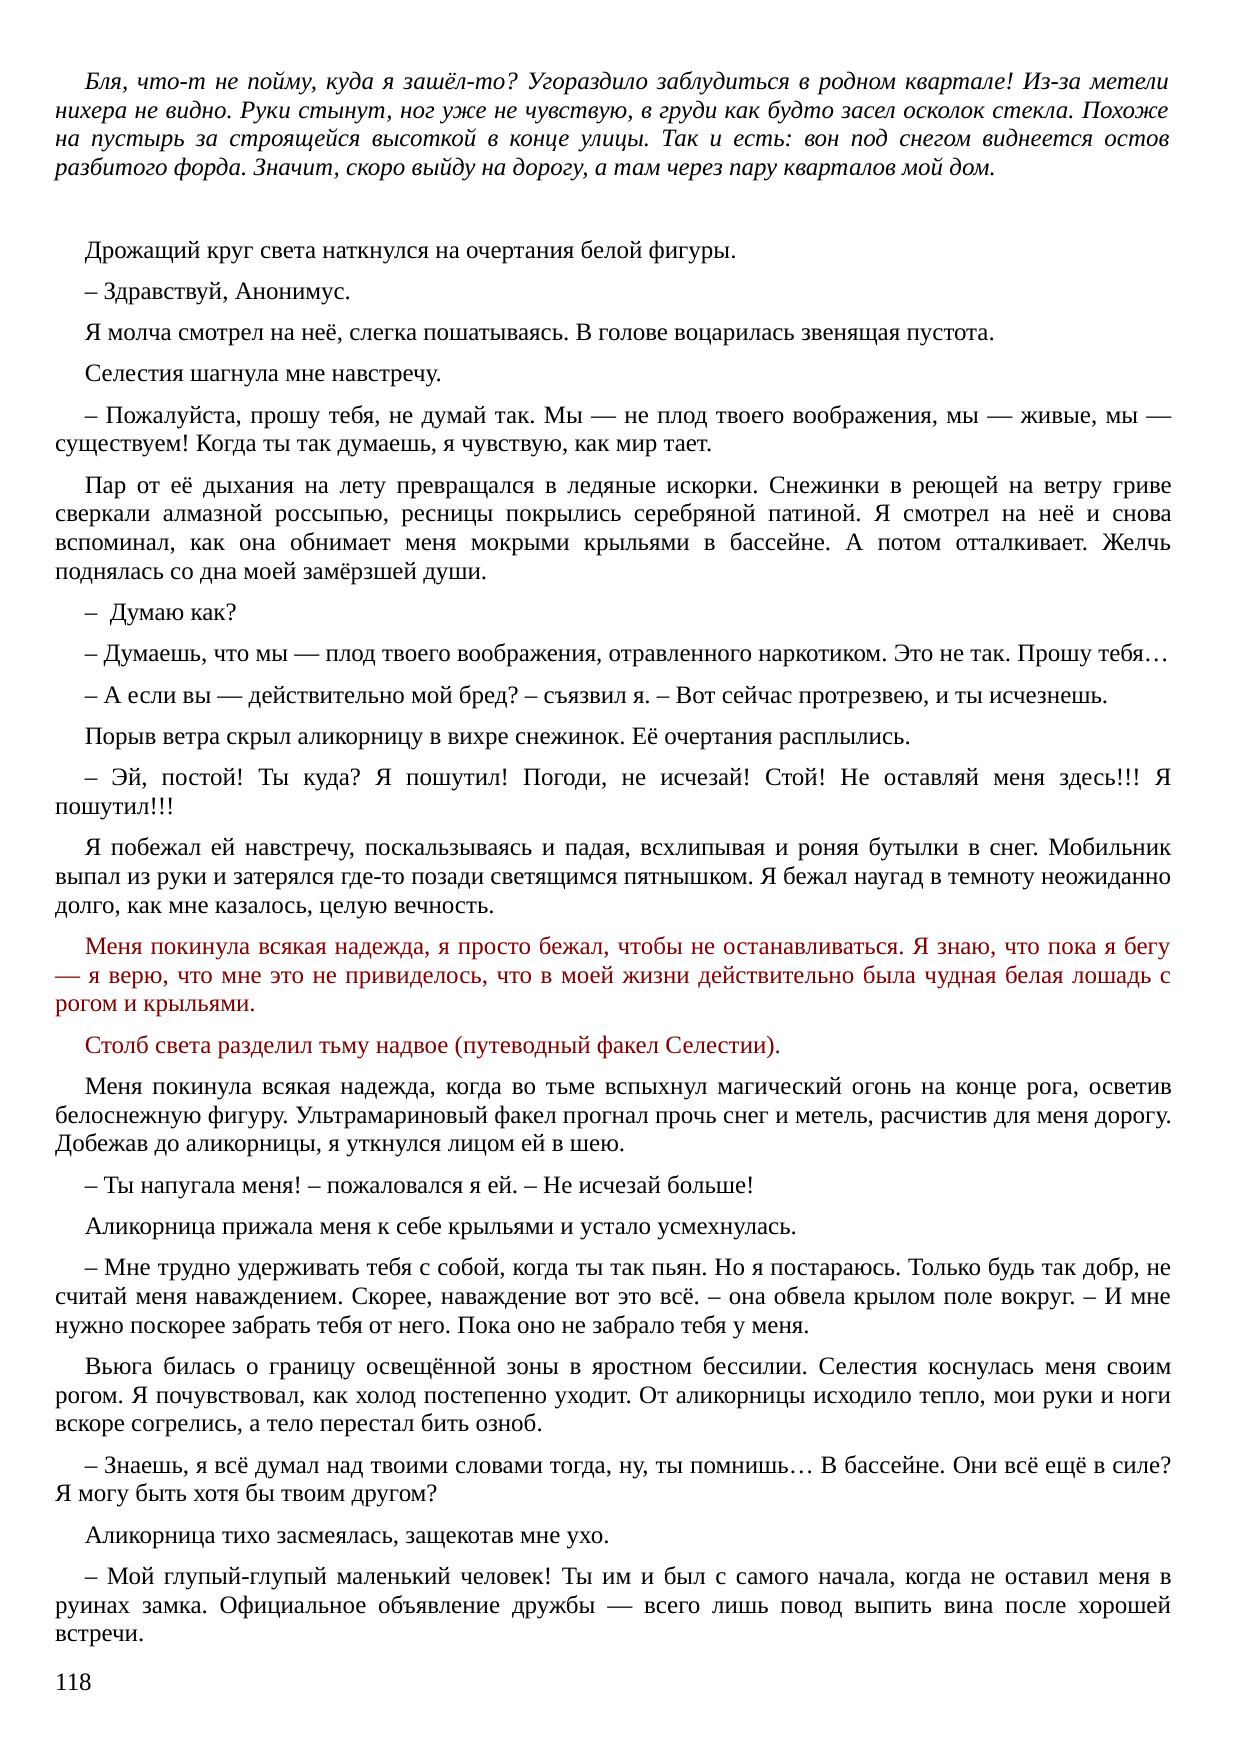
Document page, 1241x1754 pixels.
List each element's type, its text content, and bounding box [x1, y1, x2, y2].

text Столб света разделил тьму надвое (путеводный факел Селестии). [55, 1030, 1173, 1058]
text – Думаешь, что мы — плод твоего воображения, отравленного наркотиком. Это не так. Прошу тебя… [55, 638, 1173, 667]
text – Мне трудно удерживать тебя с собой, когда ты так пьян. Но я постараюсь. Только будь так добр, не считай меня наваждением. Скорее, наваждение вот это всё. – она обвела крылом поле вокруг. – И мне нужно поскорее забрать тебя от него. Пока оно не забрало тебя у меня. [55, 1252, 1173, 1338]
text – А если вы — действительно мой бред? – съязвил я. – Вот сейчас протрезвею, и ты исчезнешь. [55, 680, 1173, 708]
text Я побежал ей навстречу, поскальзываясь и падая, всхлипывая и роняя бутылки в снег. Мобильник выпал из руки и затерялся где-то позади светящимся пятнышком. Я бежал наугад в темноту неожиданно долго, как мне казалось, целую вечность. [55, 832, 1173, 918]
text Дрожащий круг света наткнулся на очертания белой фигуры. [55, 235, 1173, 263]
text – Эй, постой! Ты куда? Я пошутил! Погоди, не исчезай! Стой! Не оставляй меня здесь!!! Я пошутил!!! [55, 762, 1173, 820]
text – Знаешь, я всё думал над твоими словами тогда, ну, ты помнишь… В бассейне. Они всё ещё в силе? Я могу быть хотя бы твоим другом? [55, 1450, 1173, 1507]
text – Думаю как? [55, 597, 1173, 626]
text Аликорница тихо засмеялась, защекотав мне ухо. [55, 1520, 1173, 1548]
text – Ты напугала меня! – пожаловался я ей. – Не исчезай больше! [55, 1170, 1173, 1198]
text Селестия шагнула мне навстречу. [55, 358, 1173, 387]
text Вьюга билась о границу освещённой зоны в яростном бессилии. Селестия коснулась меня своим рогом. Я почувствовал, как холод постепенно уходит. От аликорницы исходило тепло, мои руки и ноги вскоре согрелись, а тело перестал бить озноб. [55, 1351, 1173, 1437]
text Меня покинула всякая надежда, когда во тьме вспыхнул магический огонь на конце рога, осветив белоснежную фигуру. Ультрамариновый факел прогнал прочь снег и метель, расчистив для меня дорогу. Добежав до аликорницы, я уткнулся лицом ей в шею. [55, 1071, 1173, 1157]
text Порыв ветра скрыл аликорницу в вихре снежинок. Её очертания расплылись. [55, 721, 1173, 750]
text – Здравствуй, Анонимус. [55, 276, 1173, 305]
text Аликорница прижала меня к себе крыльями и устало усмехнулась. [55, 1211, 1173, 1240]
text Я молча смотрел на неё, слегка пошатываясь. В голове воцарилась звенящая пустота. [55, 317, 1173, 346]
text Бля, что-т не пойму, куда я зашёл-то? Угораздило заблудиться в родном квартале! Из-за метели нихера не видно. Руки стынут, ног уже не чувствую, в груди как будто засел осколок стекла. Похоже на пустырь за строящейся высоткой в конце улицы. Так и есть: вон под снегом виднеется остов разбитого форда. Значит, скоро выйду на дорогу, а там через пару кварталов мой дом. [55, 66, 1173, 181]
text Пар от её дыхания на лету превращался в ледяные искорки. Снежинки в реющей на ветру гриве сверкали алмазной россыпью, ресницы покрылись серебряной патиной. Я смотрел на неё и снова вспоминал, как она обнимает меня мокрыми крыльями в бассейне. А потом отталкивает. Желчь поднялась со дна моей замёрзшей души. [55, 470, 1173, 585]
text Меня покинула всякая надежда, я просто бежал, чтобы не останавливаться. Я знаю, что пока я бегу — я верю, что мне это не привиделось, что в моей жизни действительно была чудная белая лошадь с рогом и крыльями. [55, 931, 1173, 1017]
text – Мой глупый-глупый маленький человек! Ты им и был с самого начала, когда не оставил меня в руинах замка. Официальное объявление дружбы — всего лишь повод выпить вина после хорошей встречи. [55, 1561, 1173, 1647]
text – Пожалуйста, прошу тебя, не думай так. Мы — не плод твоего воображения, мы — живые, мы — существуем! Когда ты так думаешь, я чувствую, как мир тает. [55, 400, 1173, 457]
